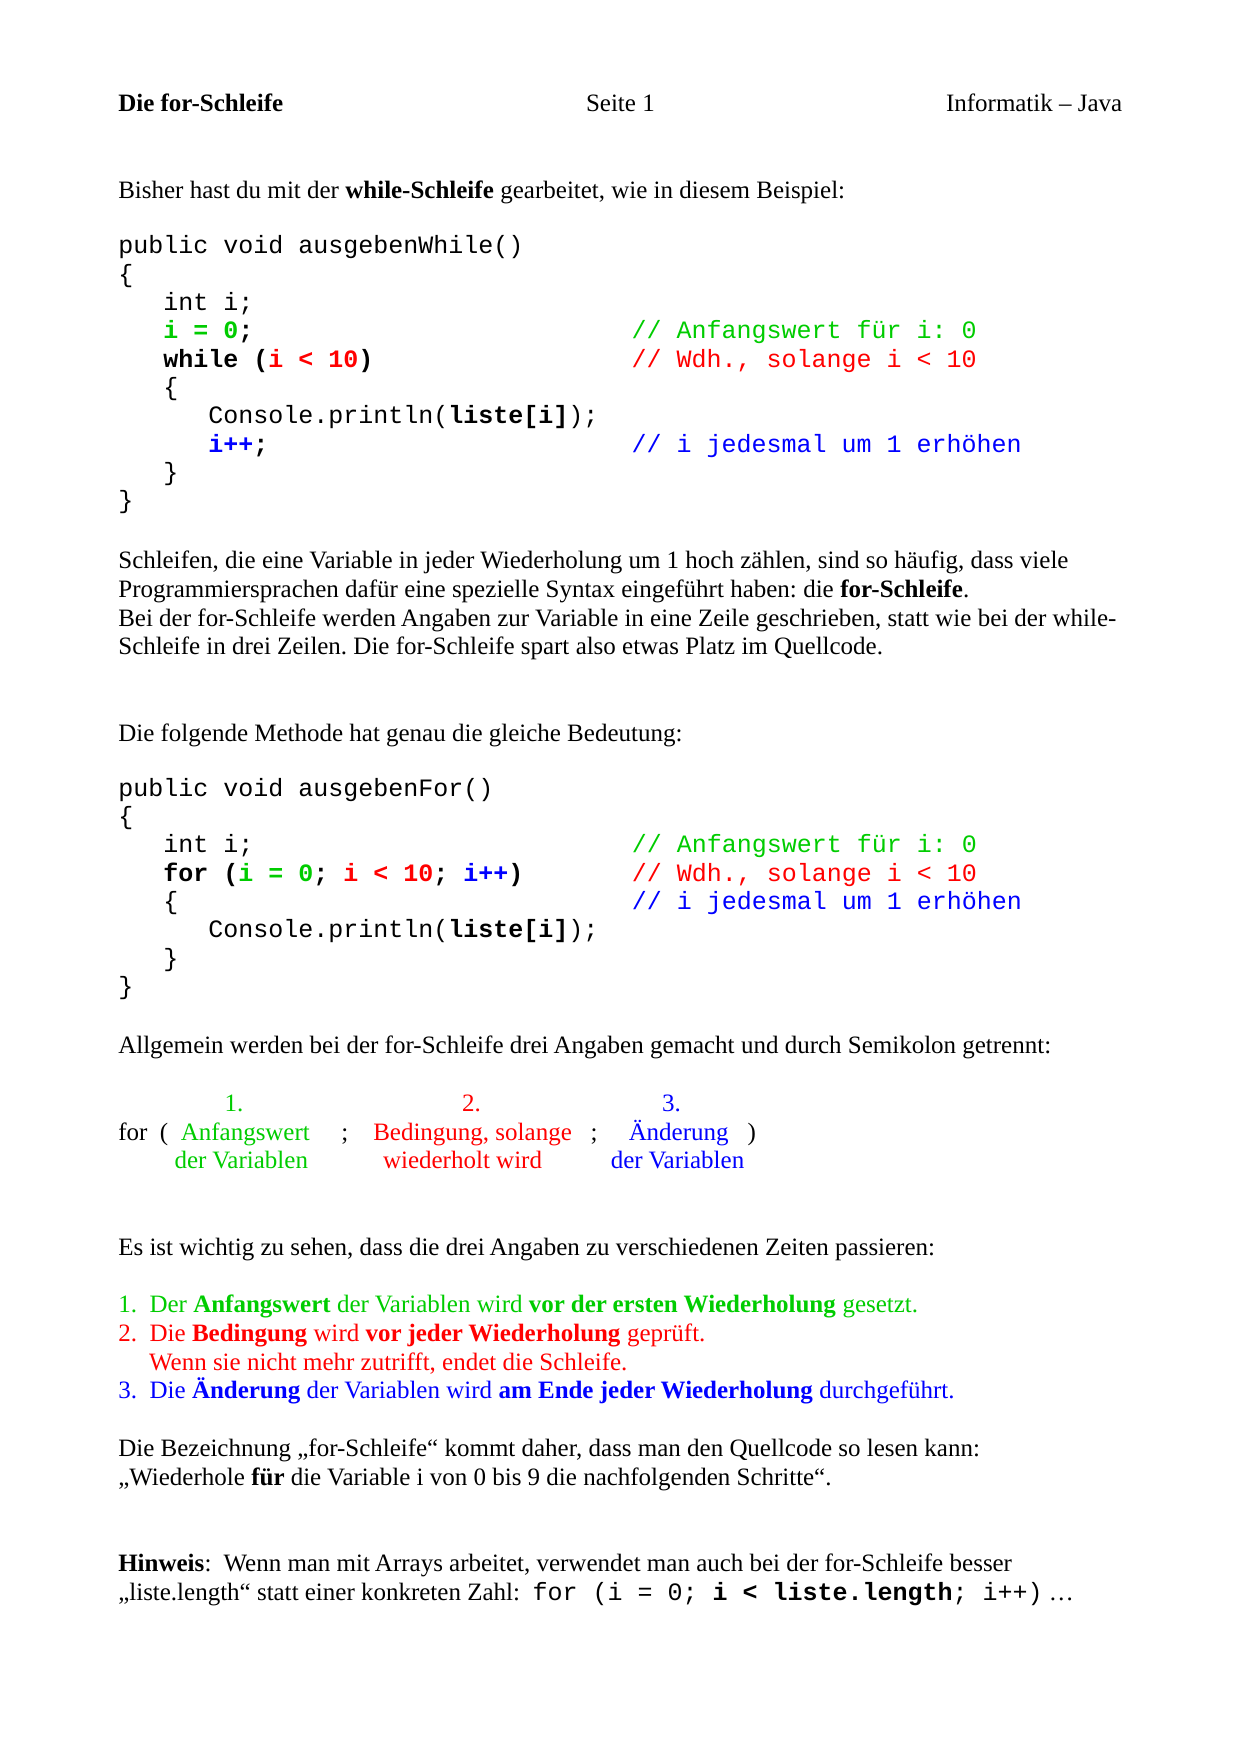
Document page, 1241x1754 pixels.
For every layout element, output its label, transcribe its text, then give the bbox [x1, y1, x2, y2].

text Allgemein werden bei der for-Schleife drei Angaben gemacht und durch Semikolon getrennt: [118, 1031, 1122, 1059]
text „Wiederhole für die Variable i von 0 bis 9 die nachfolgenden Schritte“. [118, 1462, 1122, 1491]
text Bei der for-Schleife werden Angaben zur Variable in eine Zeile geschrieben, statt wie bei der while-Schleife in drei Zeilen. Die for-Schleife spart also etwas Platz im Quellcode. [118, 603, 1122, 660]
table_header public void ausgebenWhile() { int i; i = 0; while (i < 10) { Console.println(liste[i]); i++; } } [118, 233, 631, 516]
table_header public void ausgebenFor() { int i; for (i = 0; i < 10; i++) { Console.println(liste[i]); } } [118, 775, 632, 1002]
table_header // Anfangswert für i: 0 // Wdh., solange i < 10 // i jedesmal um 1 erhöhen [632, 775, 1122, 1002]
text Hinweis: Wenn man mit Arrays arbeitet, verwendet man auch bei der for-Schleife besser „liste.length“ statt einer konkreten Zahl: for (i = 0; i < liste.length; i++) … [118, 1548, 1122, 1608]
text Bisher hast du mit der while-Schleife gearbeitet, wie in diesem Beispiel: [118, 176, 1122, 204]
text der Variablen wiederholt wird der Variablen [118, 1146, 1122, 1174]
text for ( Anfangswert ; Bedingung, solange ; Änderung ) [118, 1117, 1122, 1146]
text Die folgende Methode hat genau die gleiche Bedeutung: [118, 718, 1122, 746]
text 2. Die Bedingung wird vor jeder Wiederholung geprüft. Wenn sie nicht mehr zutrifft, endet die Schleife. [118, 1318, 1122, 1376]
text 3. Die Änderung der Variablen wird am Ende jeder Wiederholung durchgeführt. [118, 1376, 1122, 1404]
table_header // Anfangswert für i: 0 // Wdh., solange i < 10 // i jedesmal um 1 erhöhen [631, 233, 1122, 516]
text Die Bezeichnung „for-Schleife“ kommt daher, dass man den Quellcode so lesen kann: [118, 1433, 1122, 1462]
text Es ist wichtig zu sehen, dass die drei Angaben zu verschiedenen Zeiten passieren: [118, 1232, 1122, 1261]
text Schleifen, die eine Variable in jeder Wiederholung um 1 hoch zählen, sind so häufig, dass viele Programmiersprachen dafür eine spezielle Syntax eingeführt haben: die for-Schleife. [118, 545, 1122, 603]
text 1. 2. 3. [118, 1088, 1122, 1117]
text 1. Der Anfangswert der Variablen wird vor der ersten Wiederholung gesetzt. [118, 1289, 1122, 1318]
